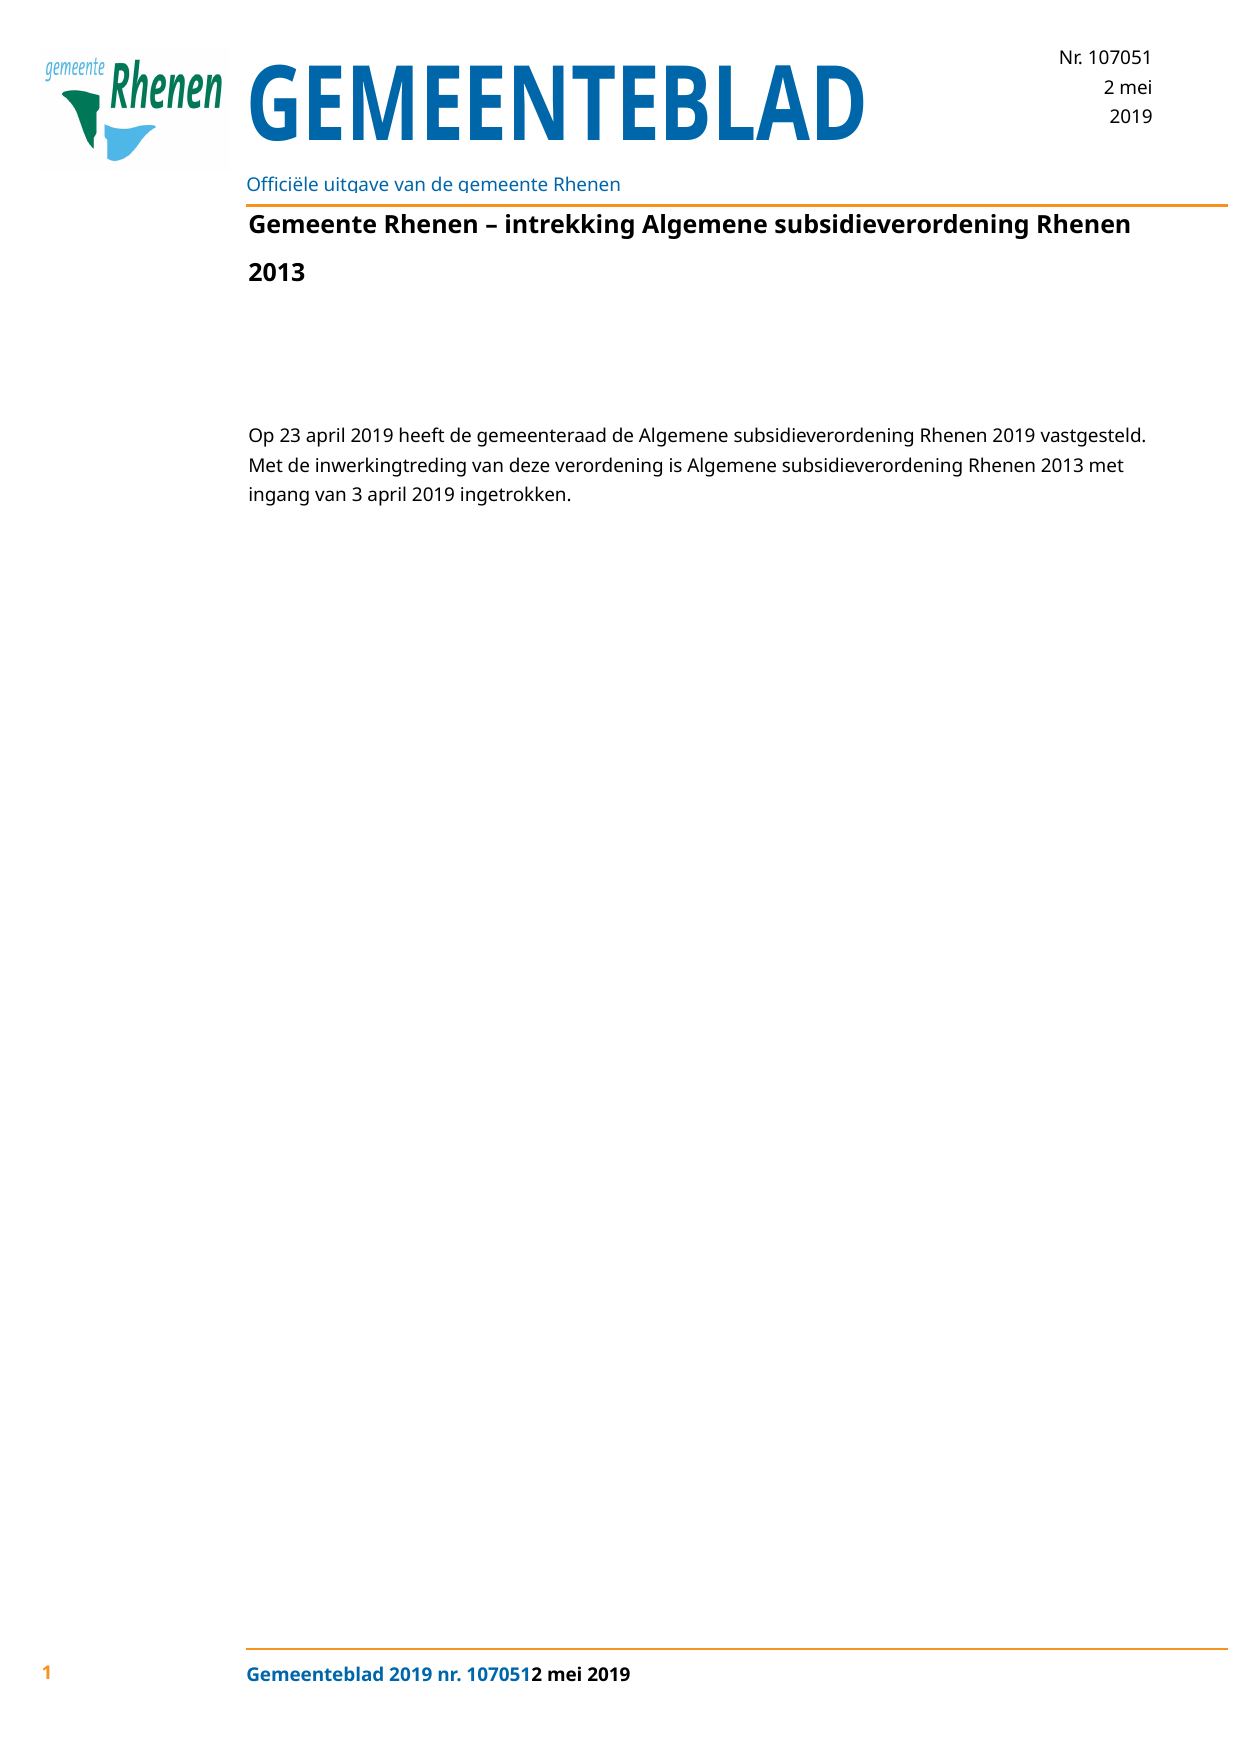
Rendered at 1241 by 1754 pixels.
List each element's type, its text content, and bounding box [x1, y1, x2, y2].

text Gemeente Rhenen – intrekking Algemene subsidieverordening Rhenen 2013 [248, 207, 1152, 288]
text Met de inwerkingtreding van deze verordening is Algemene subsidieverordening Rhenen 2013 met ingang van 3 april 2019 ingetrokken. [248, 452, 1152, 507]
text Op 23 april 2019 heeft de gemeenteraad de Algemene subsidieverordening Rhenen 2019 vastgesteld. [248, 422, 1152, 448]
picture [41, 47, 231, 172]
